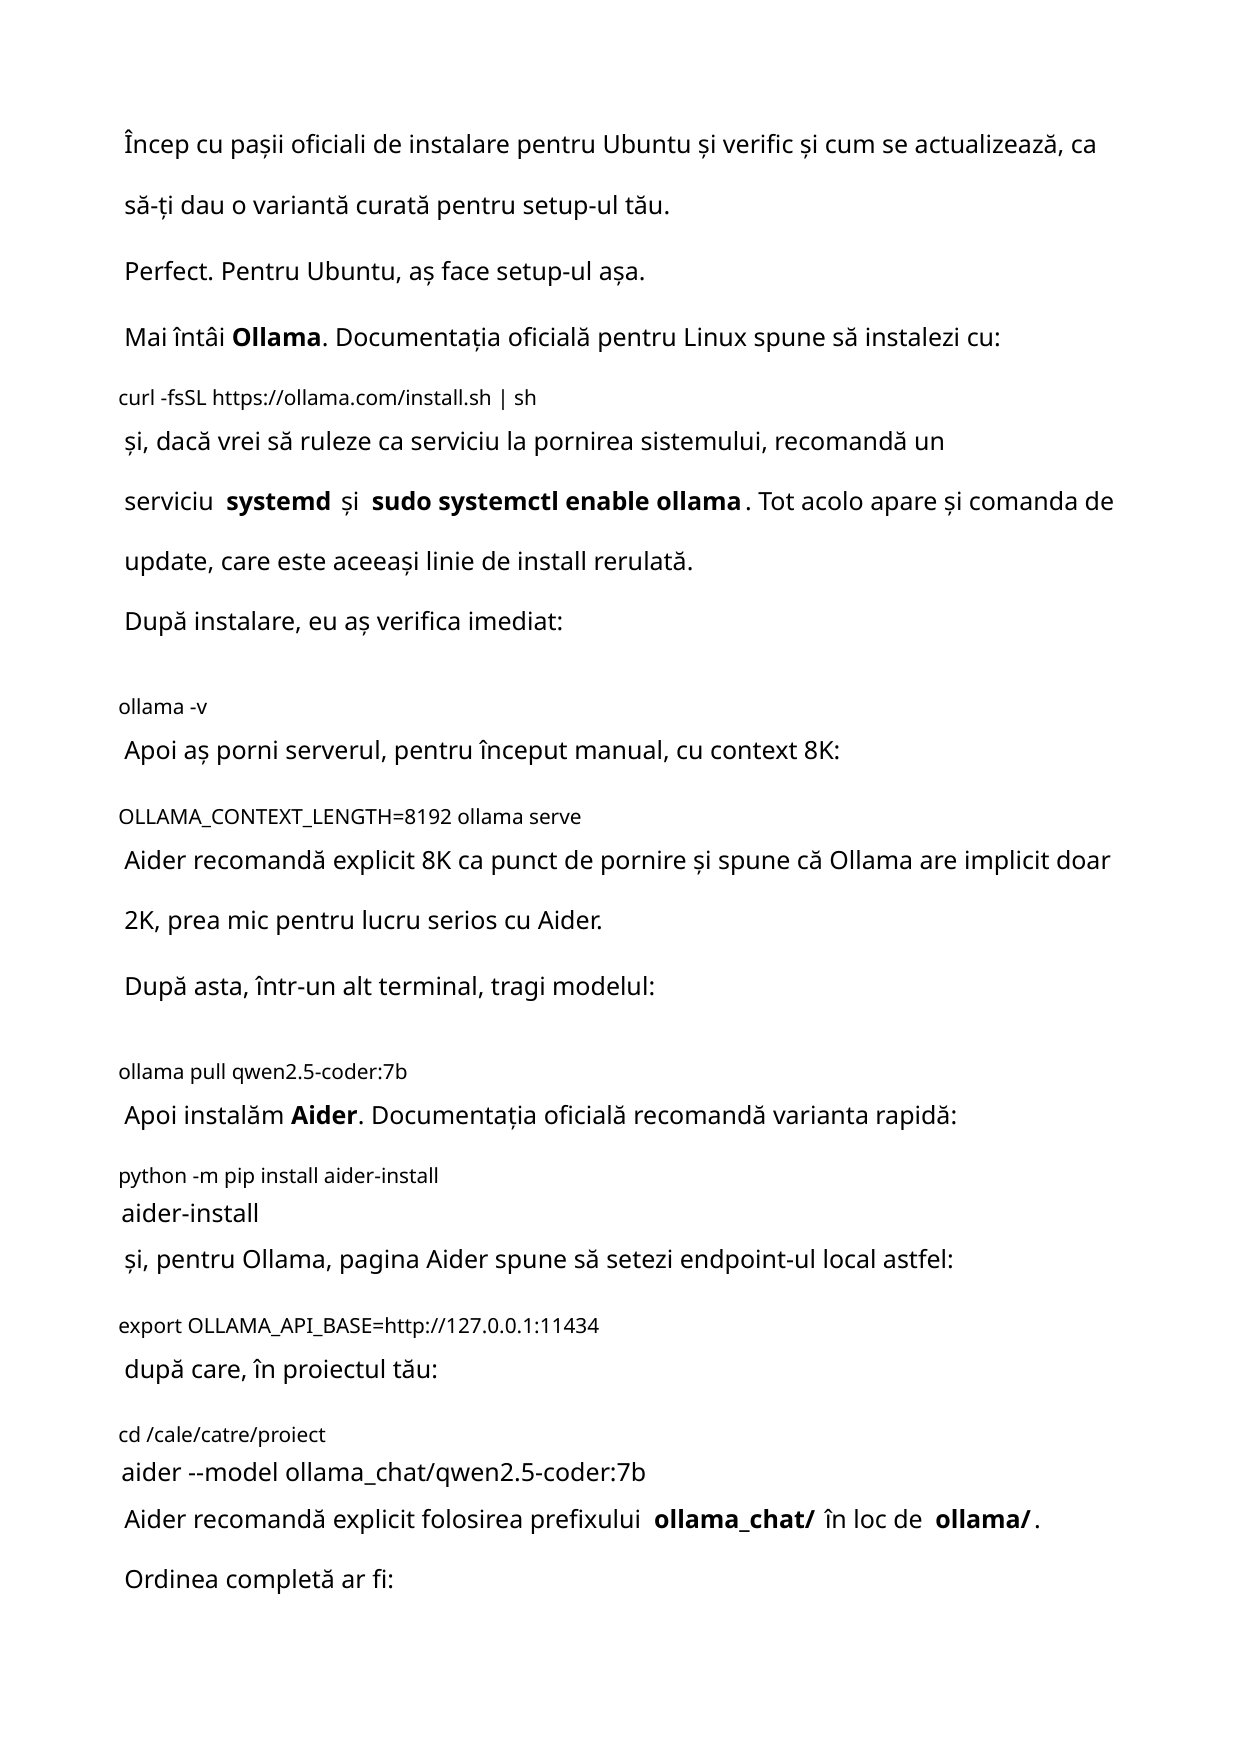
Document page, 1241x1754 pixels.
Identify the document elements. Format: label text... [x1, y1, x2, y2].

text [541, 380, 1122, 414]
text python -m pip install aider-install [118, 1159, 442, 1192]
text După instalare, eu aș verifica imediat: [119, 598, 1122, 644]
text [604, 1308, 1122, 1342]
text după care, în proiectul tău: [119, 1346, 1122, 1391]
text Ordinea completă ar fi: [119, 1555, 1122, 1601]
text [650, 1452, 1122, 1492]
text [443, 1158, 1122, 1192]
text [586, 799, 1122, 833]
text [412, 1054, 1122, 1088]
text și, pentru Ollama, pagina Aider spune să setezi endpoint-ul local astfel: [119, 1236, 1122, 1281]
text Apoi aș porni serverul, pentru început manual, cu context 8K: [119, 728, 1122, 773]
text OLLAMA_CONTEXT_LENGTH=8192 ollama serve [118, 800, 585, 833]
text ollama pull qwen2.5-coder:7b [118, 1055, 411, 1088]
text Aider recomandă explicit 8K ca punct de pornire și spune că Ollama are implicit doar 2K, prea mic pentru lucru serios cu Aider. [119, 837, 1122, 940]
text [330, 1418, 1122, 1452]
text După asta, într-un alt terminal, tragi modelul: [119, 963, 1122, 1009]
text export OLLAMA_API_BASE=http://127.0.0.1:11434 [118, 1309, 603, 1342]
text Încep cu pașii oficiali de instalare pentru Ubuntu și verific și cum se actualizează, ca să-ți dau o variantă curată pentru setup-ul tău. [119, 122, 1122, 224]
text aider --model ollama_chat/qwen2.5-coder:7b [119, 1453, 649, 1492]
text Apoi instalăm Aider. Documentația oficială recomandă varianta rapidă: [119, 1093, 1122, 1138]
text Mai întâi Ollama. Documentația oficială pentru Linux spune să instalezi cu: [119, 314, 1122, 360]
text cd /cale/catre/proiect [118, 1419, 329, 1452]
text [263, 1192, 1122, 1232]
text curl -fsSL https://ollama.com/install.sh | sh [118, 381, 540, 414]
text Aider recomandă explicit folosirea prefixului ollama_chat/ în loc de ollama/. [119, 1496, 1122, 1538]
text ollama -v [118, 690, 210, 723]
text Perfect. Pentru Ubuntu, aș face setup-ul așa. [119, 248, 1122, 291]
text [211, 689, 1122, 723]
text și, dacă vrei să ruleze ca serviciu la pornirea sistemului, recomandă un serviciu systemd și sudo systemctl enable ollama. Tot acolo apare și comanda de update, care este aceeași linie de install rerulată. [119, 419, 1122, 581]
text aider-install [119, 1193, 262, 1232]
